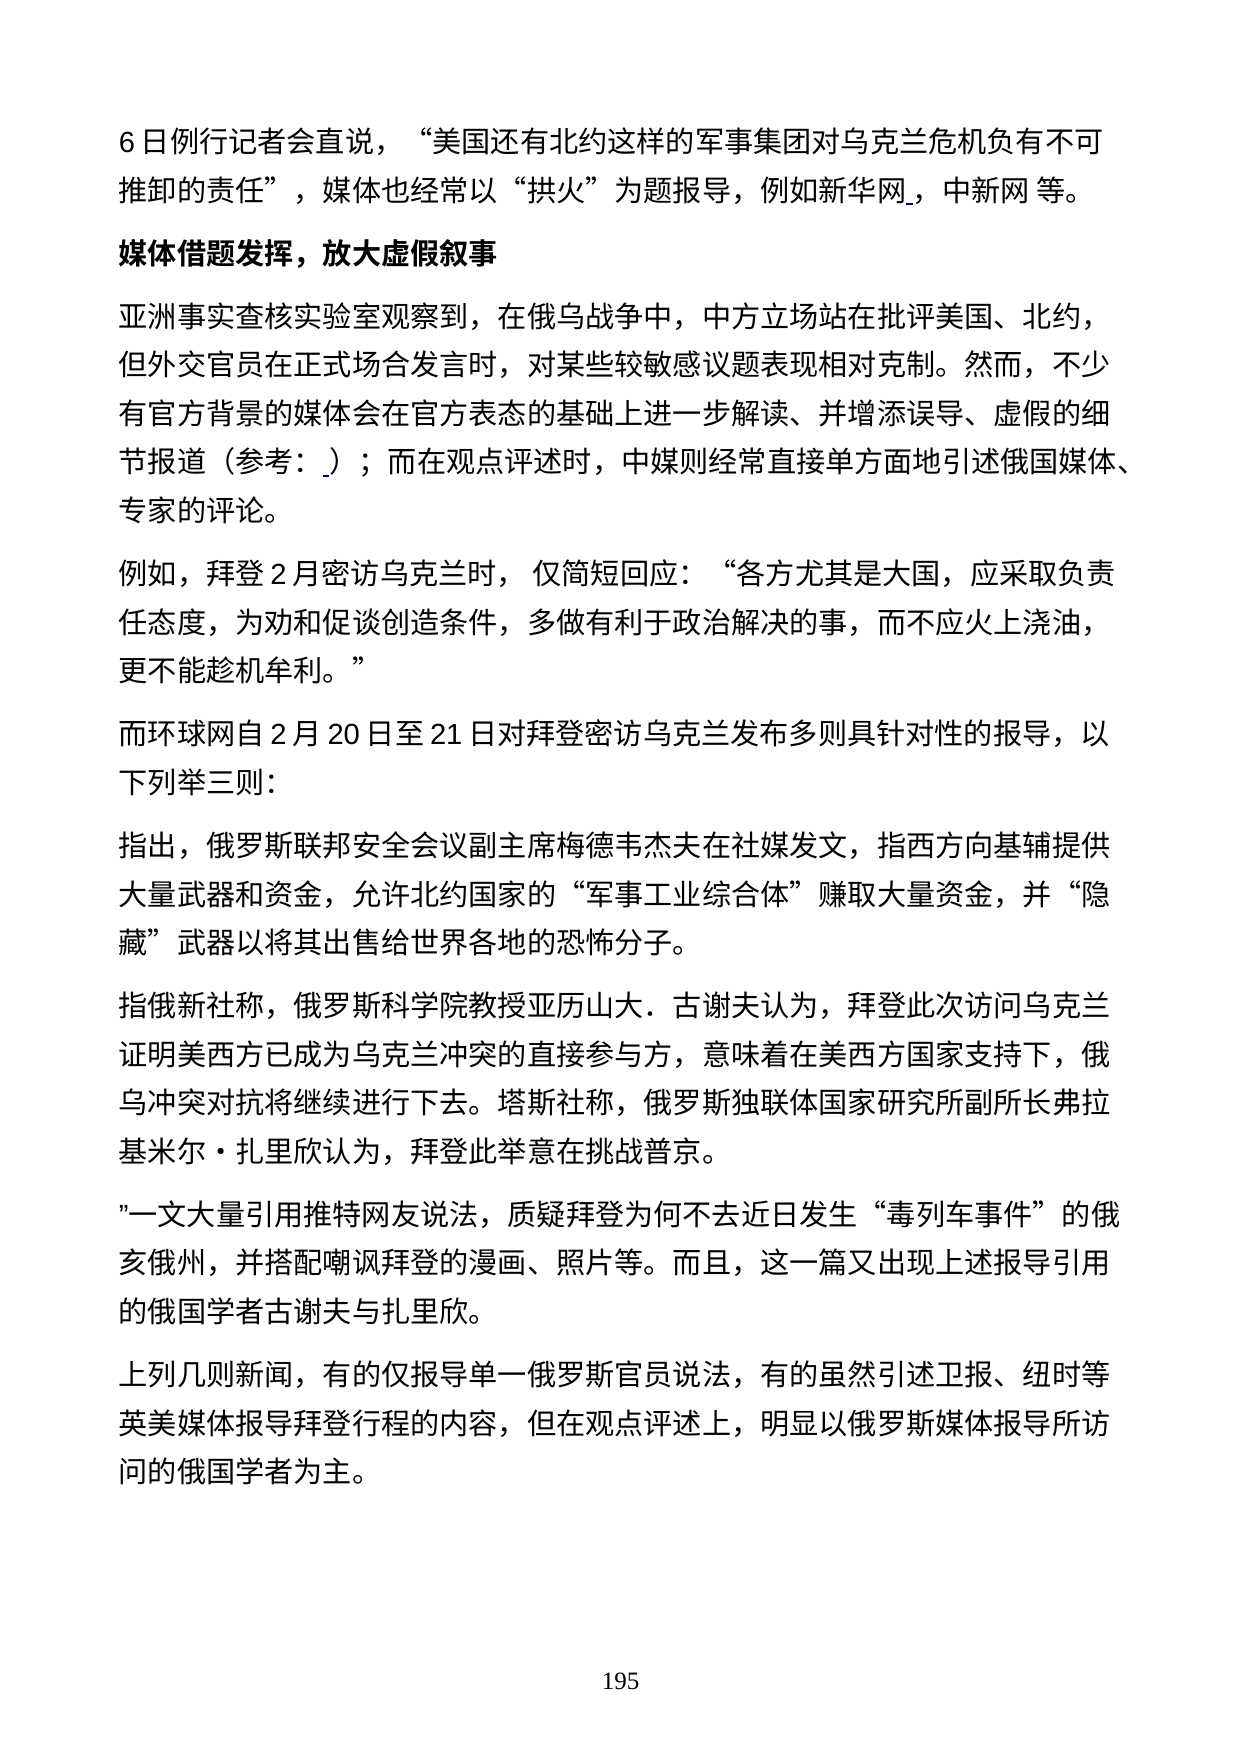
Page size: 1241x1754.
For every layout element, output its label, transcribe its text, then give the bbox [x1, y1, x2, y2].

text 例如，拜登2月密访乌克兰时， 仅简短回应：“各方尤其是大国，应采取负责任态度，为劝和促谈创造条件，多做有利于政治解决的事，而不应火上浇油，更不能趁机牟利。” [118, 551, 1122, 690]
text 指俄新社称，俄罗斯科学院教授亚历山大．古谢夫认为，拜登此次访问乌克兰证明美西方已成为乌克兰冲突的直接参与方，意味着在美西方国家支持下，俄乌冲突对抗将继续进行下去。塔斯社称，俄罗斯独联体国家研究所副所长弗拉基米尔・扎里欣认为，拜登此举意在挑战普京。 [118, 983, 1122, 1171]
text 亚洲事实查核实验室观察到，在俄乌战争中，中方立场站在批评美国、北约，但外交官员在正式场合发言时，对某些较敏感议题表现相对克制。然而，不少有官方背景的媒体会在官方表态的基础上进一步解读、并增添误导、虚假的细节报道（参考： ）；而在观点评述时，中媒则经常直接单方面地引述俄国媒体、专家的评论。 [118, 293, 1122, 530]
text ”一文大量引用推特网友说法，质疑拜登为何不去近日发生“毒列车事件”的俄亥俄州，并搭配嘲讽拜登的漫画、照片等。而且，这一篇又出现上述报导引用的俄国学者古谢夫与扎里欣。 [118, 1191, 1122, 1331]
text 上列几则新闻，有的仅报导单一俄罗斯官员说法，有的虽然引述卫报、纽时等英美媒体报导拜登行程的内容，但在观点评述上，明显以俄罗斯媒体报导所访问的俄国学者为主。 [118, 1352, 1122, 1491]
text 媒体借题发挥，放大虚假叙事 [118, 230, 1122, 272]
text 而环球网自2月20日至21日对拜登密访乌克兰发布多则具针对性的报导，以下列举三则： [118, 711, 1122, 802]
text 6日例行记者会直说，“美国还有北约这样的军事集团对乌克兰危机负有不可推卸的责任”，媒体也经常以“拱火”为题报导，例如新华网 ，中新网 等。 [118, 118, 1122, 209]
text 指出，俄罗斯联邦安全会议副主席梅德韦杰夫在社媒发文，指西方向基辅提供大量武器和资金，允许北约国家的“军事工业综合体”赚取大量资金，并“隐藏”武器以将其出售给世界各地的恐怖分子。 [118, 822, 1122, 962]
